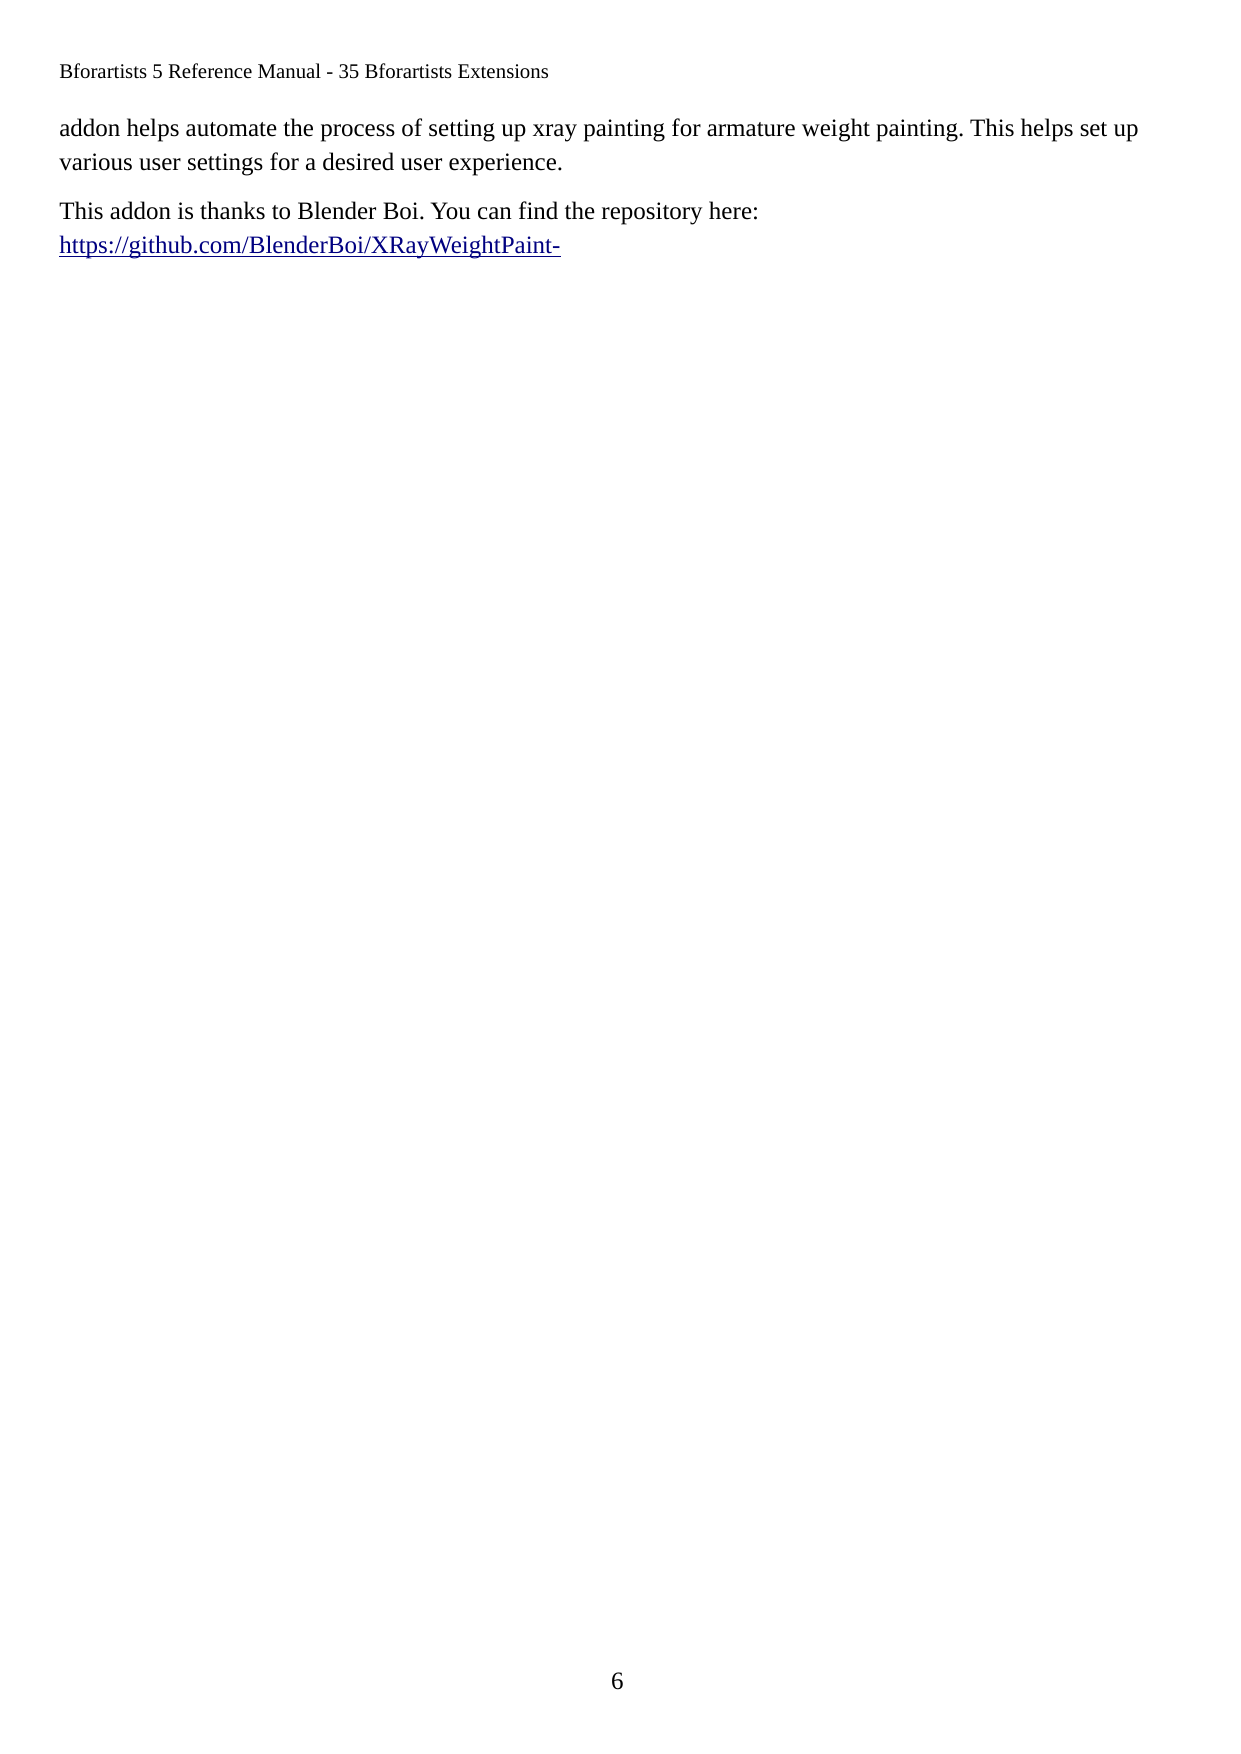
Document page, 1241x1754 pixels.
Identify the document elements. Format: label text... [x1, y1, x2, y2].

text addon helps automate the process of setting up xray painting for armature weight painting. This helps set up various user settings for a desired user experience. [59, 113, 1181, 176]
text This addon is thanks to Blender Boi. You can find the repository here: https://github.com/BlenderBoi/XRayWeightPaint- [59, 196, 1181, 294]
